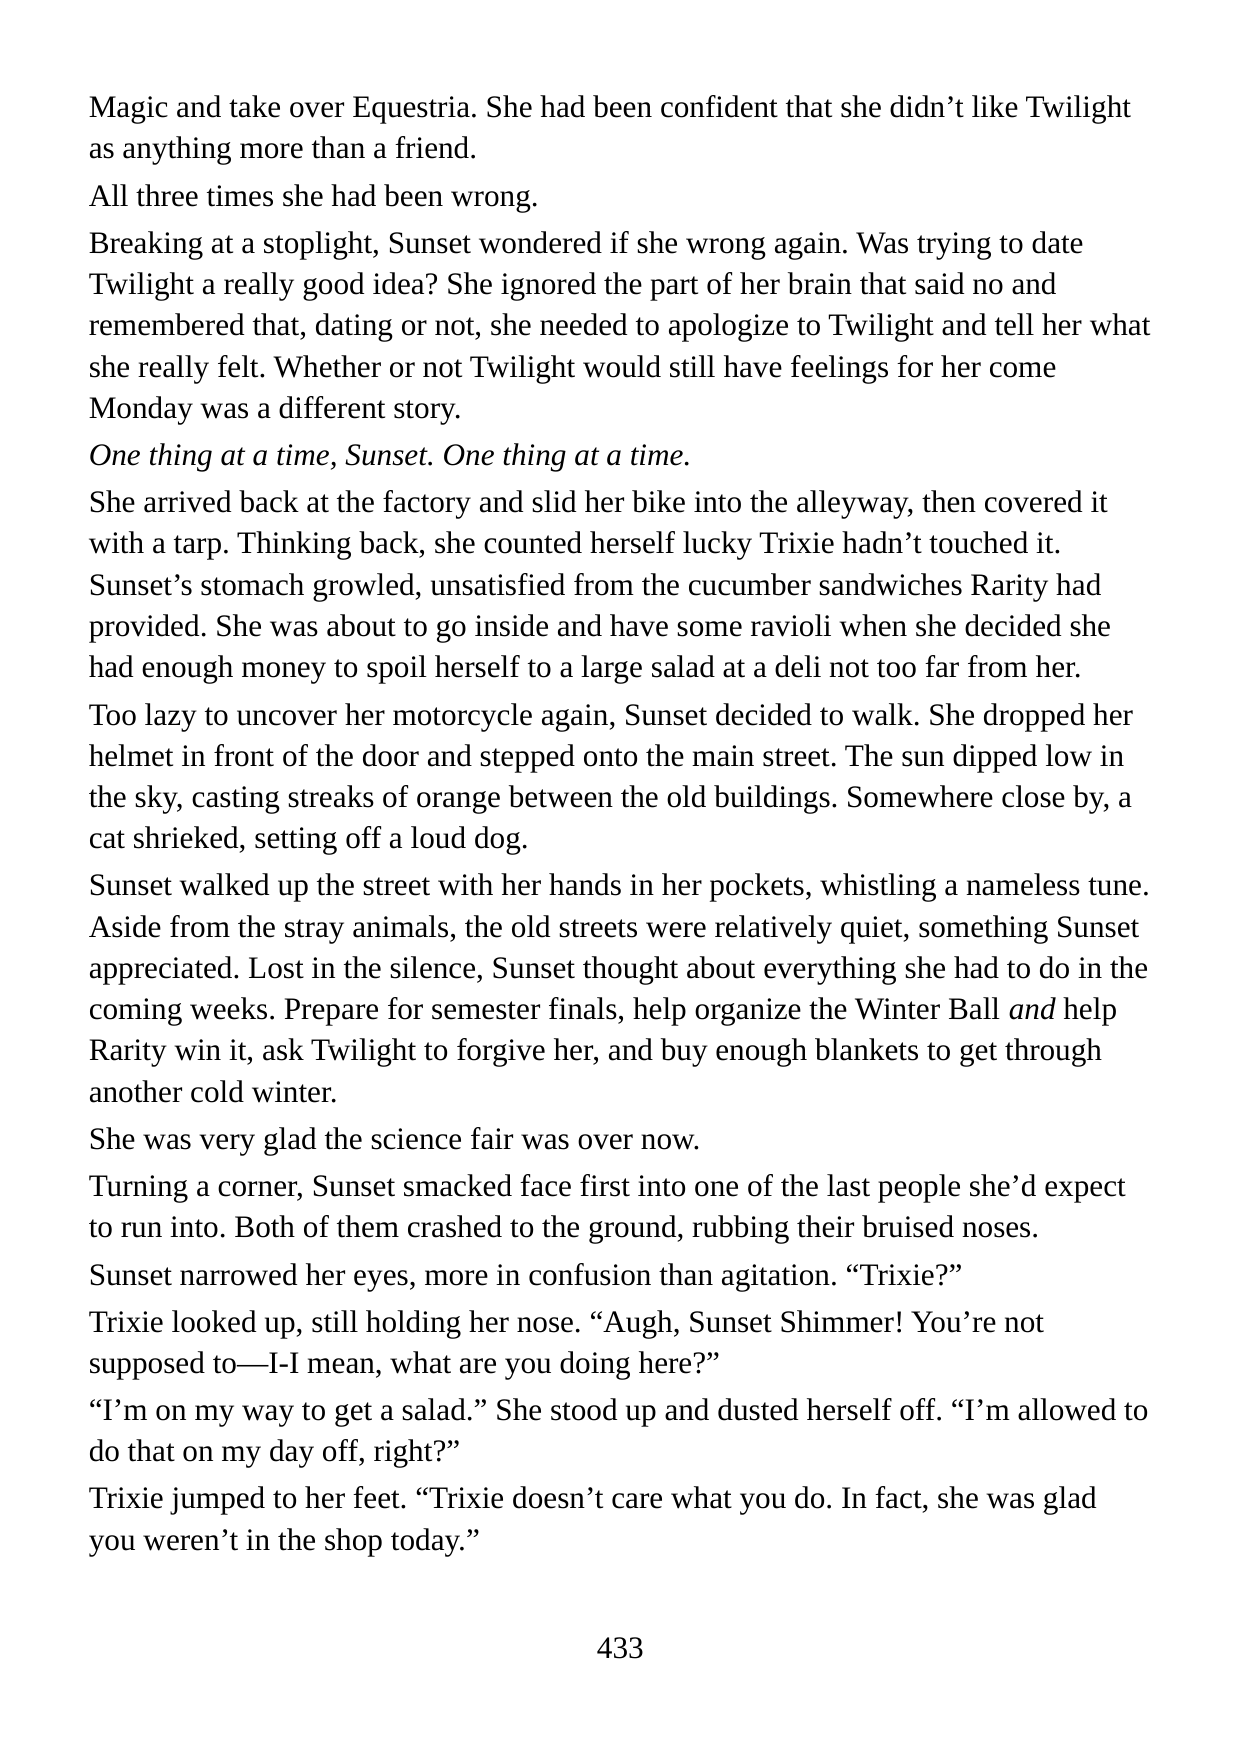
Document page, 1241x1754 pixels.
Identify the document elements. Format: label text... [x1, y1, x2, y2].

text Magic and take over Equestria. She had been confident that she didn’t like Twilight as anything more than a friend. [88, 88, 1152, 166]
text Turning a corner, Sunset smacked face first into one of the last people she’d expect to run into. Both of them crashed to the ground, rubbing their bruised noses. [88, 1167, 1152, 1244]
text Trixie looked up, still holding her nose. “Augh, Sunset Shimmer! You’re not supposed to—I-I mean, what are you doing here?” [88, 1303, 1152, 1380]
text She arrived back at the factory and slid her bike into the alleyway, then covered it with a tarp. Thinking back, she counted herself lucky Trixie hadn’t touched it. Sunset’s stomach growled, unsatisfied from the cucumber sandwiches Rarity had provided. She was about to go inside and have some ravioli when she decided she had enough money to spoil herself to a large salad at a deli not too far from her. [88, 483, 1152, 684]
text Trixie jumped to her feet. “Trixie doesn’t care what you do. In fact, she was glad you weren’t in the shop today.” [88, 1480, 1152, 1557]
text Breaking at a stoplight, Sunset wondered if she wrong again. Was trying to date Twilight a really good idea? She ignored the part of her brain that said no and remembered that, dating or not, she needed to apologize to Twilight and tell her what she really felt. Whether or not Twilight would still have feelings for her come Monday was a different story. [88, 224, 1152, 425]
text All three times she had been wrong. [88, 177, 1152, 213]
text Sunset narrowed her eyes, more in confusion than agitation. “Trixie?” [88, 1256, 1152, 1292]
text She was very glad the science fair was over now. [88, 1120, 1152, 1156]
text Too lazy to uncover her motorcycle again, Sunset decided to walk. She dropped her helmet in front of the door and stepped onto the main street. The sun dipped low in the sky, casting streaks of orange between the old buildings. Somewhere close by, a cat shrieked, setting off a loud dog. [88, 696, 1152, 855]
text “I’m on my way to get a salad.” She stood up and dusted herself off. “I’m allowed to do that on my day off, right?” [88, 1391, 1152, 1468]
text Sunset walked up the street with her hands in her pockets, whistling a nameless tune. Aside from the stray animals, the old streets were relatively quiet, something Sunset appreciated. Lost in the silence, Sunset thought about everything she had to do in the coming weeks. Prepare for semester finals, help organize the Winter Ball and help Rarity win it, ask Twilight to forgive her, and buy enough blankets to get through another cold winter. [88, 867, 1152, 1109]
text One thing at a time, Sunset. One thing at a time. [88, 436, 1152, 472]
